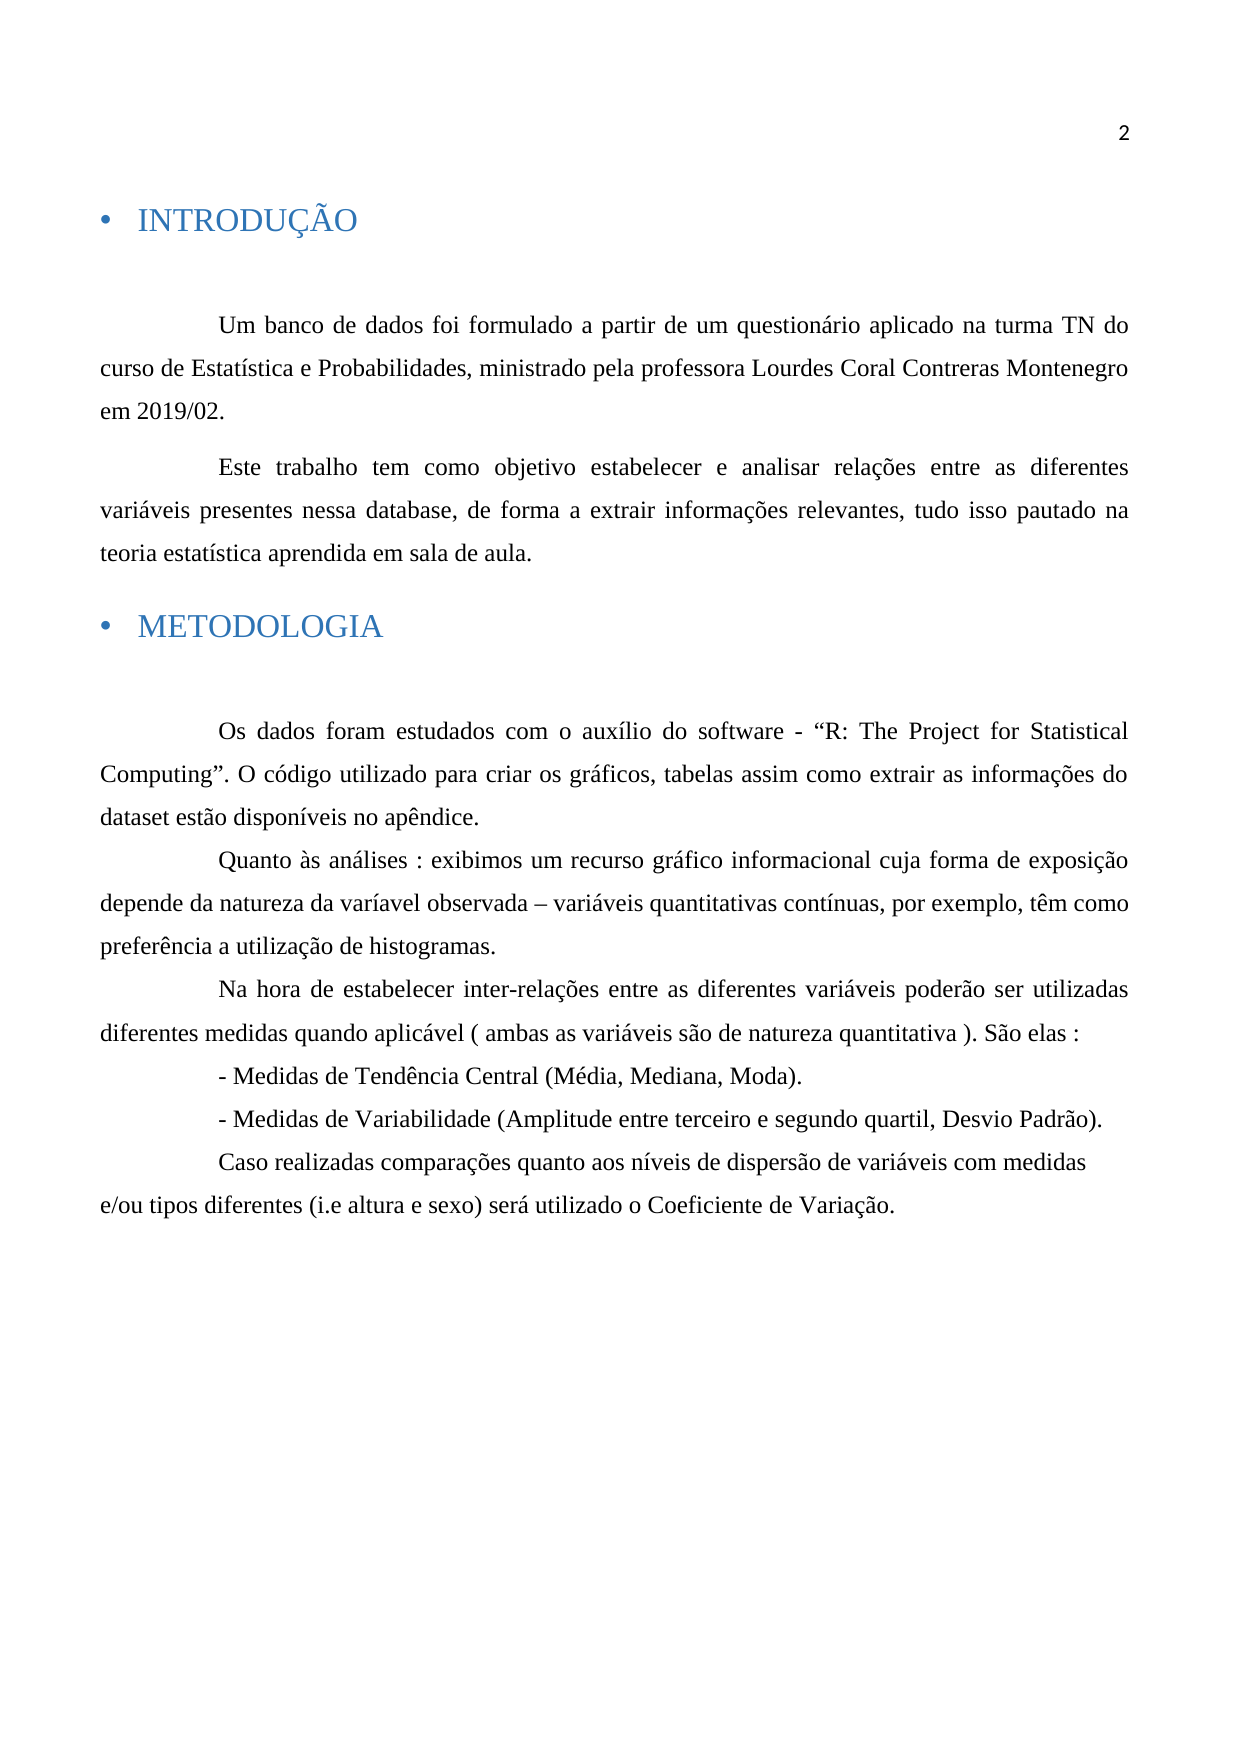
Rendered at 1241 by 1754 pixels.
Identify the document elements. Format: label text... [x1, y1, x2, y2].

text e/ou tipos diferentes (i.e altura e sexo) será utilizado o Coeficiente de Variação. [100, 1190, 1130, 1219]
text - Medidas de Tendência Central (Média, Mediana, Moda). [100, 1061, 1130, 1089]
text Na hora de estabelecer inter-relações entre as diferentes variáveis poderão ser utilizadas diferentes medidas quando aplicável ( ambas as variáveis são de natureza quantitativa ). São elas : [100, 974, 1130, 1046]
list INTRODUÇÃO [62, 201, 1130, 239]
list METODOLOGIA [62, 606, 1130, 645]
text Este trabalho tem como objetivo estabelecer e analisar relações entre as diferentes variáveis presentes nessa database, de forma a extrair informações relevantes, tudo isso pautado na teoria estatística aprendida em sala de aula. [100, 452, 1130, 567]
text Um banco de dados foi formulado a partir de um questionário aplicado na turma TN do curso de Estatística e Probabilidades, ministrado pela professora Lourdes Coral Contreras Montenegro em 2019/02. [100, 310, 1130, 425]
text Os dados foram estudados com o auxílio do software - “R: The Project for Statistical Computing”. O código utilizado para criar os gráficos, tabelas assim como extrair as informações do dataset estão disponíveis no apêndice. [100, 716, 1130, 831]
text Caso realizadas comparações quanto aos níveis de dispersão de variáveis com medidas [100, 1147, 1130, 1176]
text Quanto às análises : exibimos um recurso gráfico informacional cuja forma de exposição depende da natureza da varíavel observada – variáveis quantitativas contínuas, por exemplo, têm como preferência a utilização de histogramas. [100, 845, 1130, 960]
text - Medidas de Variabilidade (Amplitude entre terceiro e segundo quartil, Desvio Padrão). [100, 1104, 1130, 1133]
